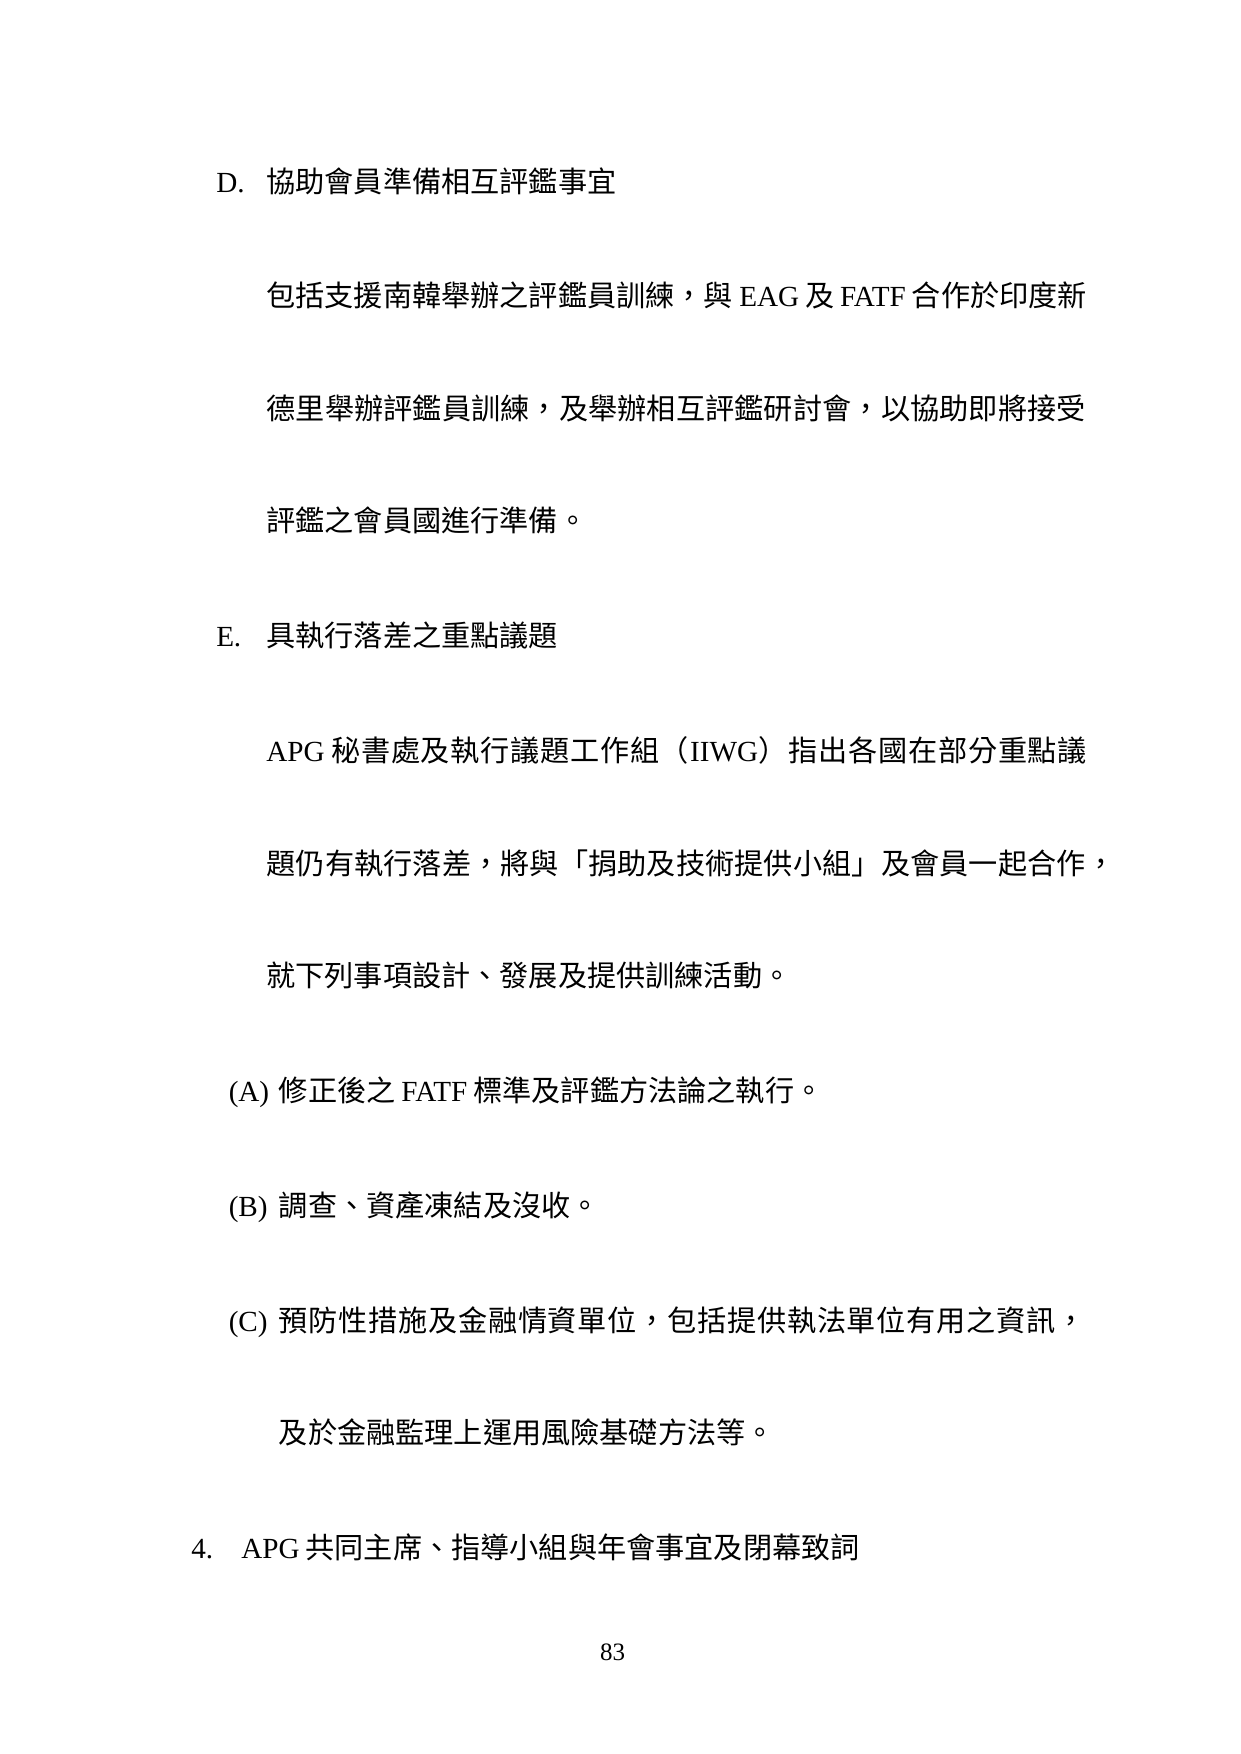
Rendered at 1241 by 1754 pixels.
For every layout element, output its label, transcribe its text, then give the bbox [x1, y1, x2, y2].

list 協助會員準備相互評鑑事宜 [216, 142, 1087, 217]
list 具執行落差之重點議題 [216, 597, 1087, 672]
list 預防性措施及金融情資單位，包括提供執法單位有用之資訊，及於金融監理上運用風險基礎方法等。 [228, 1281, 1087, 1469]
subtitle APG共同主席、指導小組與年會事宜及閉幕致詞 [191, 1508, 1087, 1583]
list 修正後之FATF標準及評鑑方法論之執行。 [228, 1051, 1087, 1126]
text 包括支援南韓舉辦之評鑑員訓練，與EAG及FATF合作於印度新德里舉辦評鑑員訓練，及舉辦相互評鑑研討會，以協助即將接受評鑑之會員國進行準備。 [266, 257, 1087, 557]
text APG秘書處及執行議題工作組（IIWG）指出各國在部分重點議題仍有執行落差，將與「捐助及技術提供小組」及會員一起合作，就下列事項設計、發展及提供訓練活動。 [266, 711, 1087, 1011]
list 調查、資產凍結及沒收。 [228, 1166, 1087, 1241]
